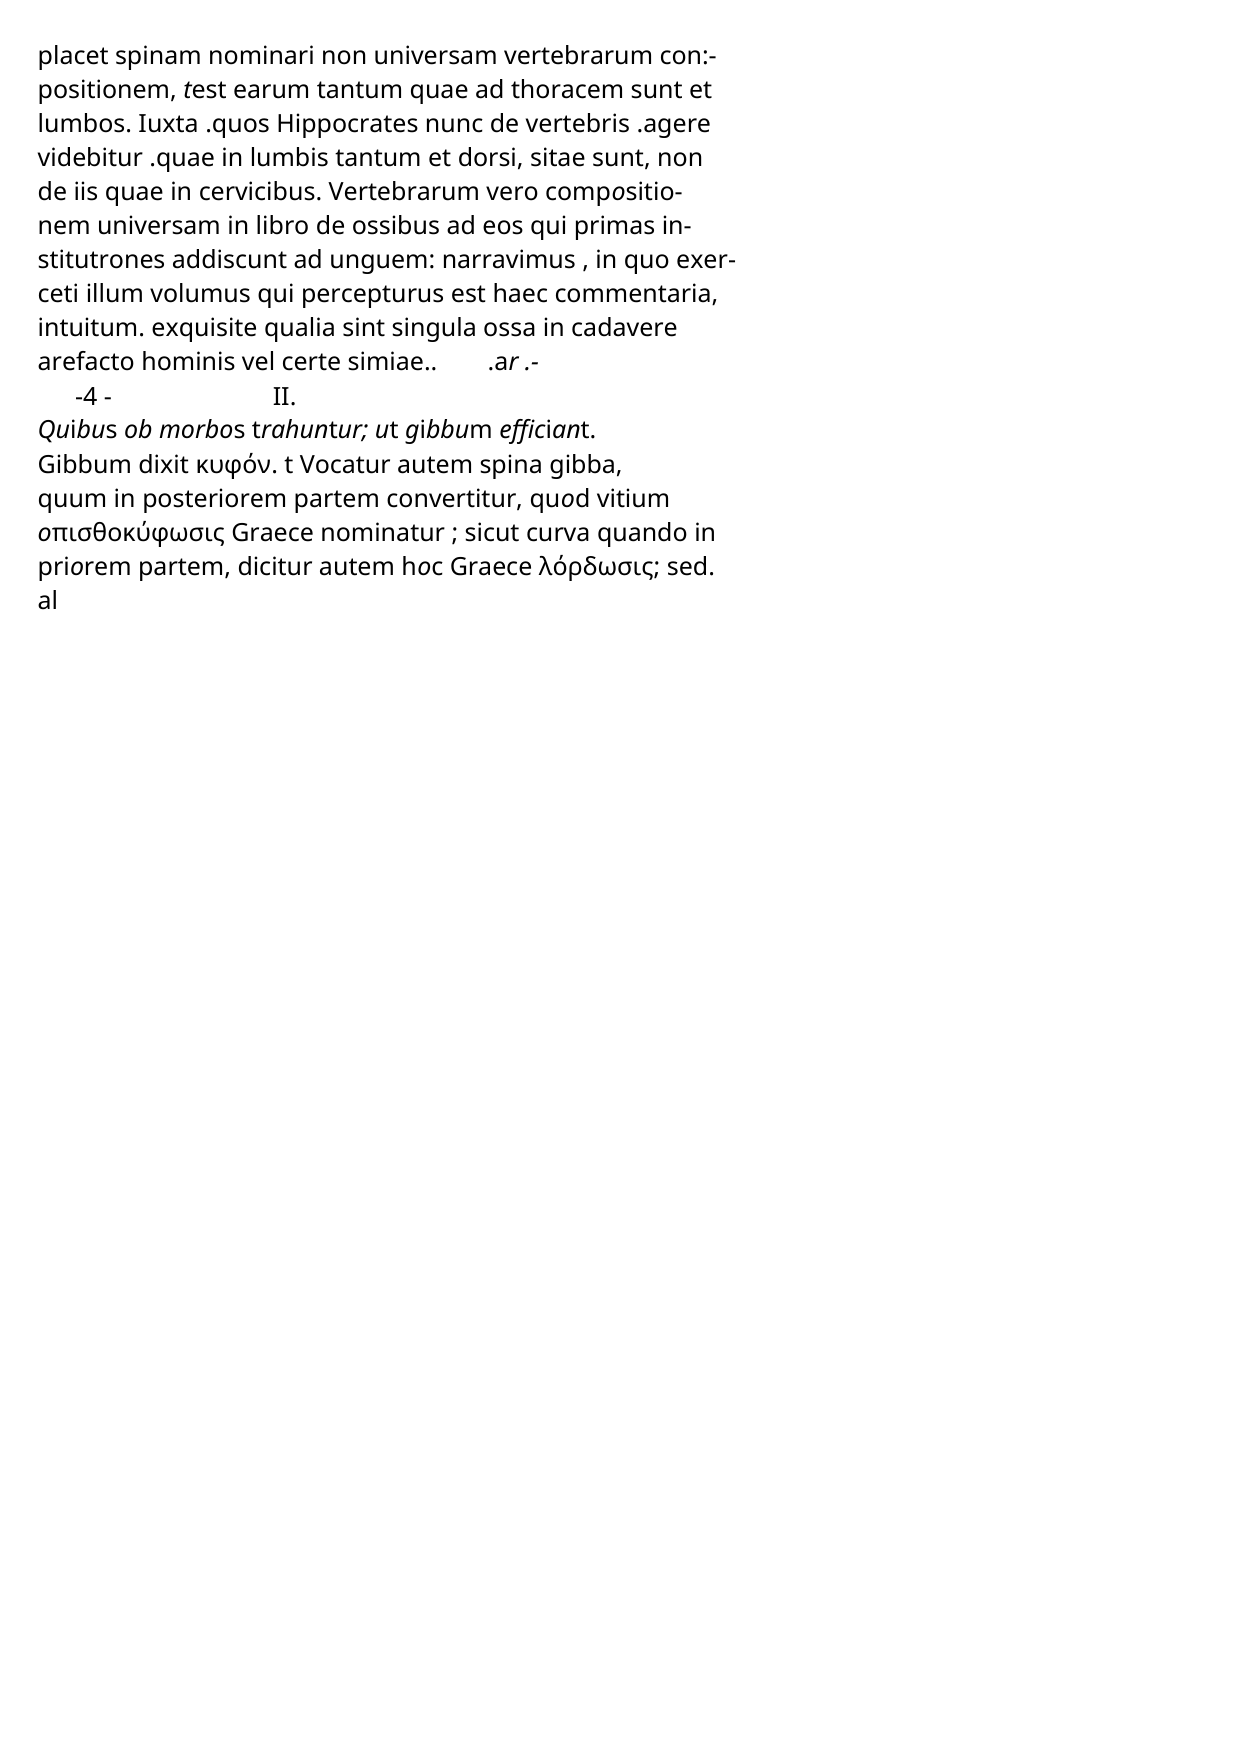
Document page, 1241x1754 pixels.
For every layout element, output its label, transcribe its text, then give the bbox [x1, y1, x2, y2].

text placet spinam nominari non universam vertebrarum con:- positionem, test earum tantum quae ad thoracem sunt et lumbos. Iuxta .quos Hippocrates nunc de vertebris .agere videbitur .quae in lumbis tantum et dorsi, sitae sunt, non de iis quae in cervicibus. Vertebrarum vero compositio- nem universam in libro de ossibus ad eos qui primas in- stitutrones addiscunt ad unguem: narravimus , in quo exer- ceti illum volumus qui percepturus est haec commentaria, intuitum. exquisite qualia sint singula ossa in cadavere arefacto hominis vel certe simiae.. .ar .- [37, 37, 1203, 378]
text Quibus ob morbos trahuntur; ut gibbum efficiant. [37, 412, 1203, 446]
subtitle -4 - II. [37, 378, 1203, 412]
text Gibbum dixit κυφόν. t Vocatur autem spina gibba, quum in posteriorem partem convertitur, quod vitium οπισθοκύφωσις Graece nominatur ; sicut curva quando in priorem partem, dicitur autem hoc Graece λόρδωσις; sed. al [37, 446, 1203, 617]
